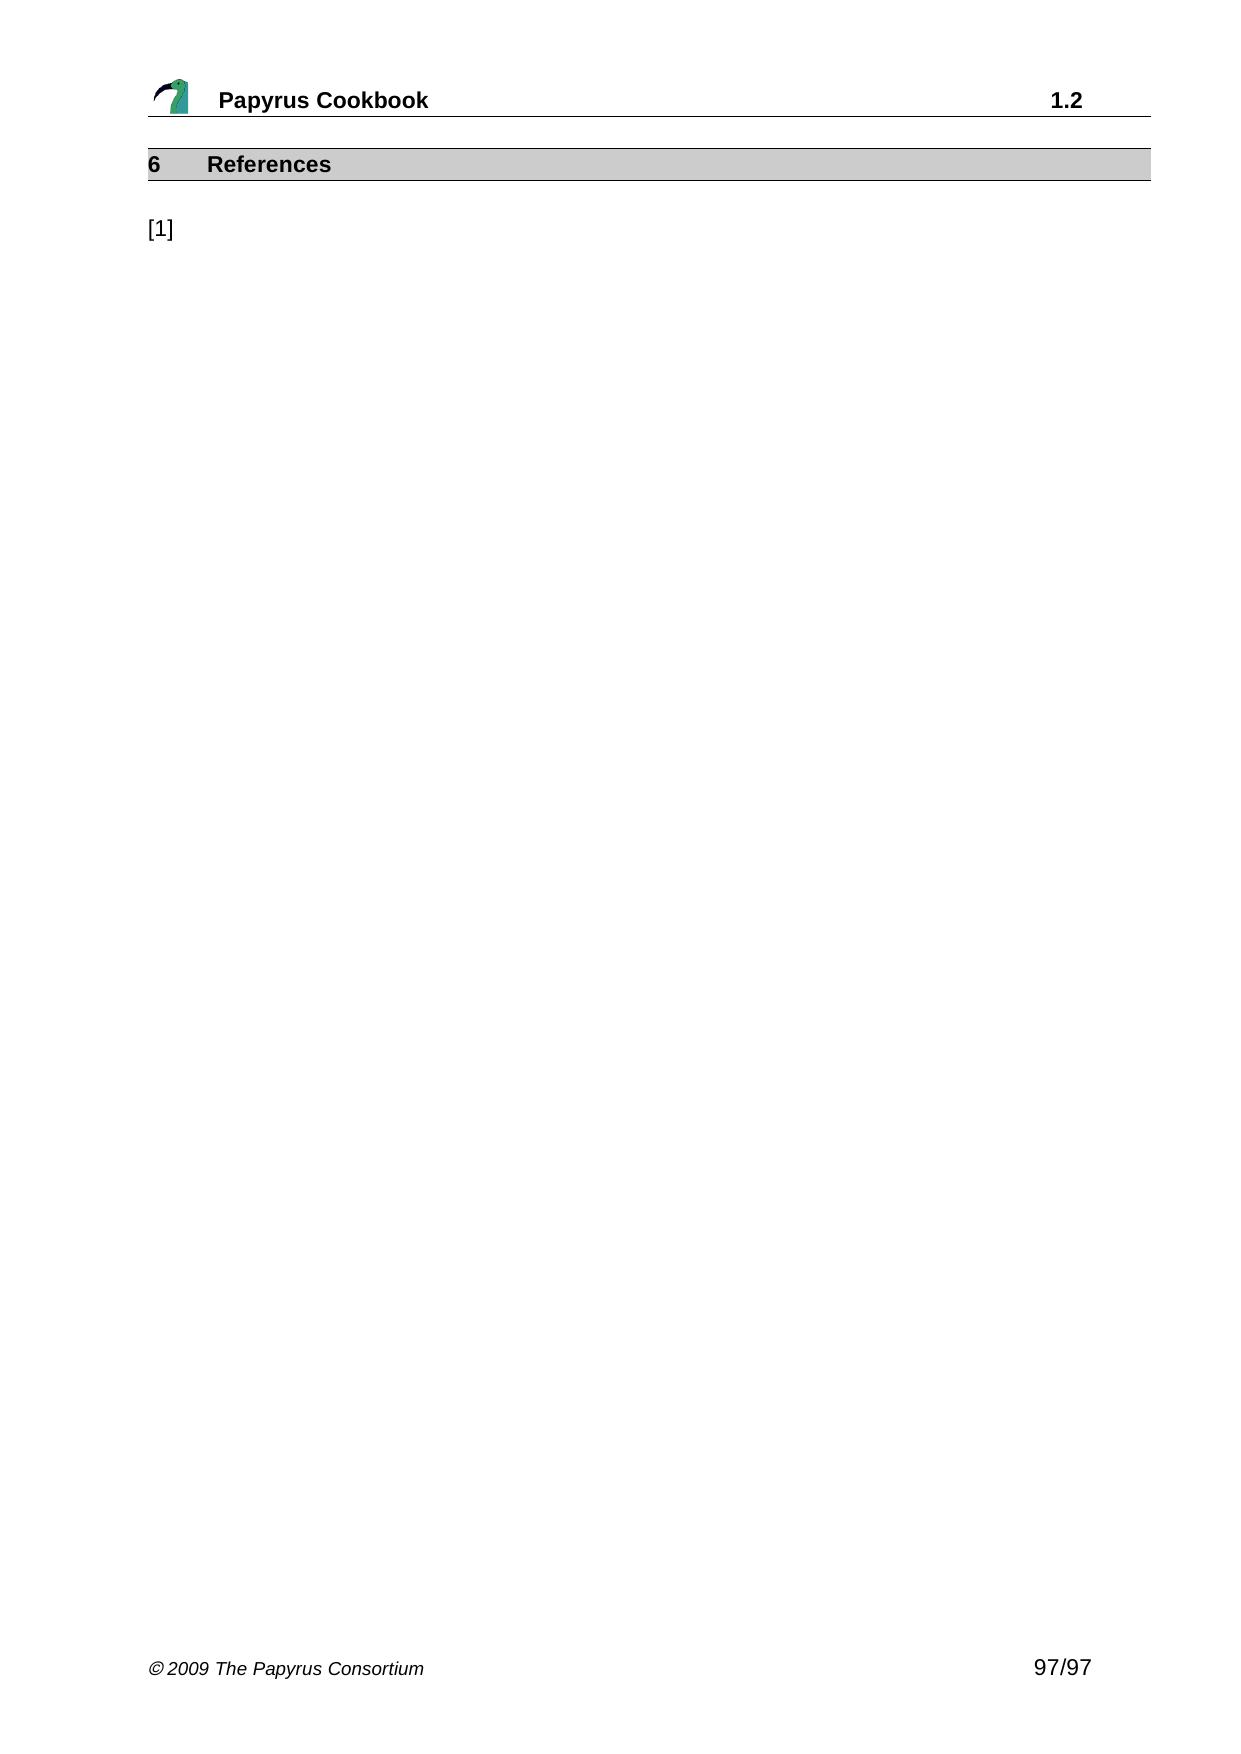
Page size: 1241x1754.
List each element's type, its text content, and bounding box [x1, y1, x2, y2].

picture [153, 79, 189, 114]
subtitle References [148, 149, 1151, 180]
